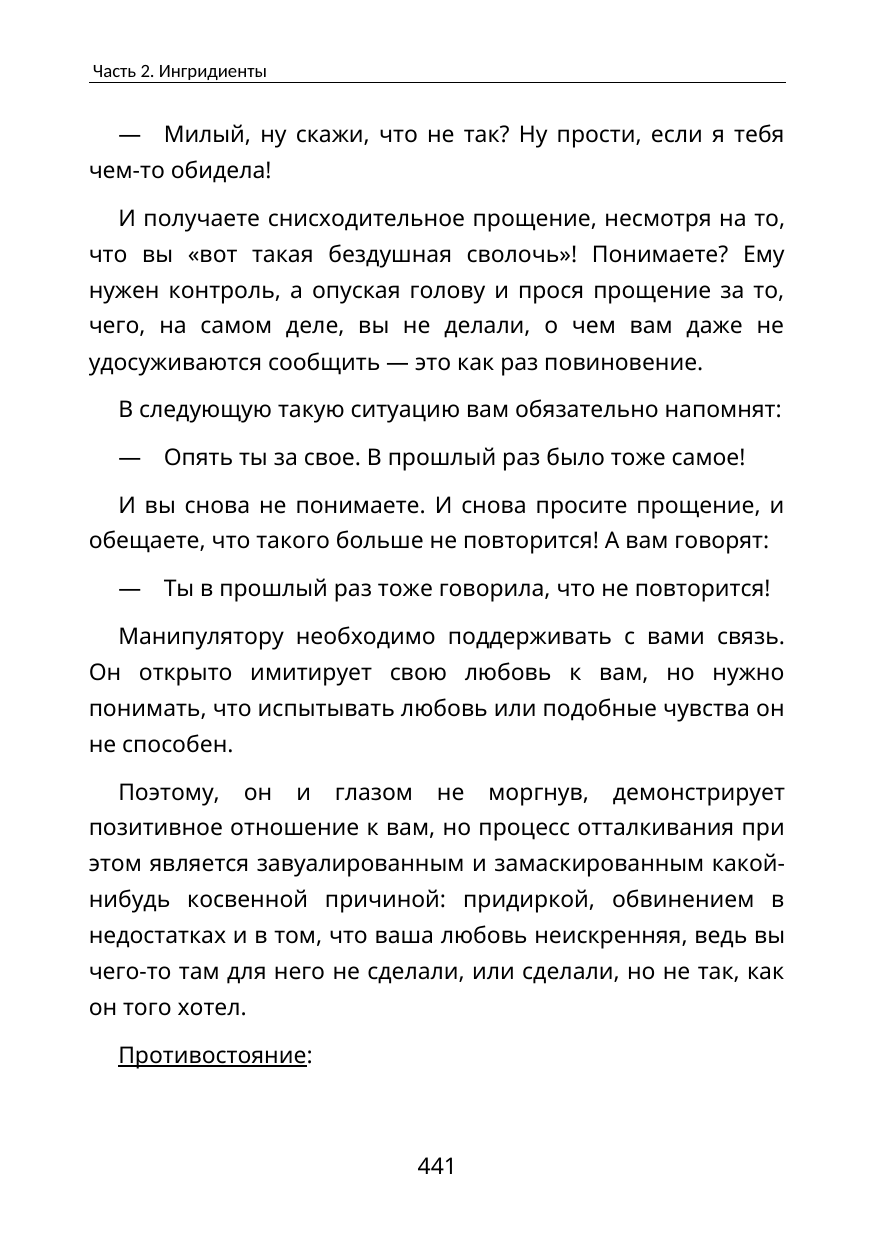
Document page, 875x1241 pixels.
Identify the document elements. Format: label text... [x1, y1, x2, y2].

text Поэтому, он и глазом не моргнув, демонстрирует позитивное отношение к вам, но процесс отталкивания при этом является завуалированным и замаскированным какой-нибудь косвенной причиной: придиркой, обвинением в недостатках и в том, что ваша любовь неискренняя, ведь вы чего-то там для него не сделали, или сделали, но не так, как он того хотел. [88, 775, 786, 1022]
list Ты в прошлый раз тоже говорила, что не повторится! [88, 572, 786, 603]
text И получаете снисходительное прощение, несмотря на то, что вы «вот такая бездушная сволочь»! Понимаете? Ему нужен контроль, а опуская голову и прося прощение за то, чего, на самом деле, вы не делали, о чем вам даже не удосуживаются сообщить — это как раз повиновение. [88, 202, 786, 377]
list Опять ты за свое. В прошлый раз было тоже самое! [88, 441, 786, 472]
text Манипулятору необходимо поддерживать с вами связь. Он открыто имитирует свою любовь к вам, но нужно понимать, что испытывать любовь или подобные чувства он не способен. [88, 620, 786, 759]
list Милый, ну скажи, что не так? Ну прости, если я тебя чем-то обидела! [88, 118, 786, 185]
text В следующую такую ситуацию вам обязательно напомнят: [88, 393, 786, 424]
text И вы снова не понимаете. И снова просите прощение, и обещаете, что такого больше не повторится! А вам говорят: [88, 488, 786, 556]
text Противостояние: [88, 1039, 786, 1070]
